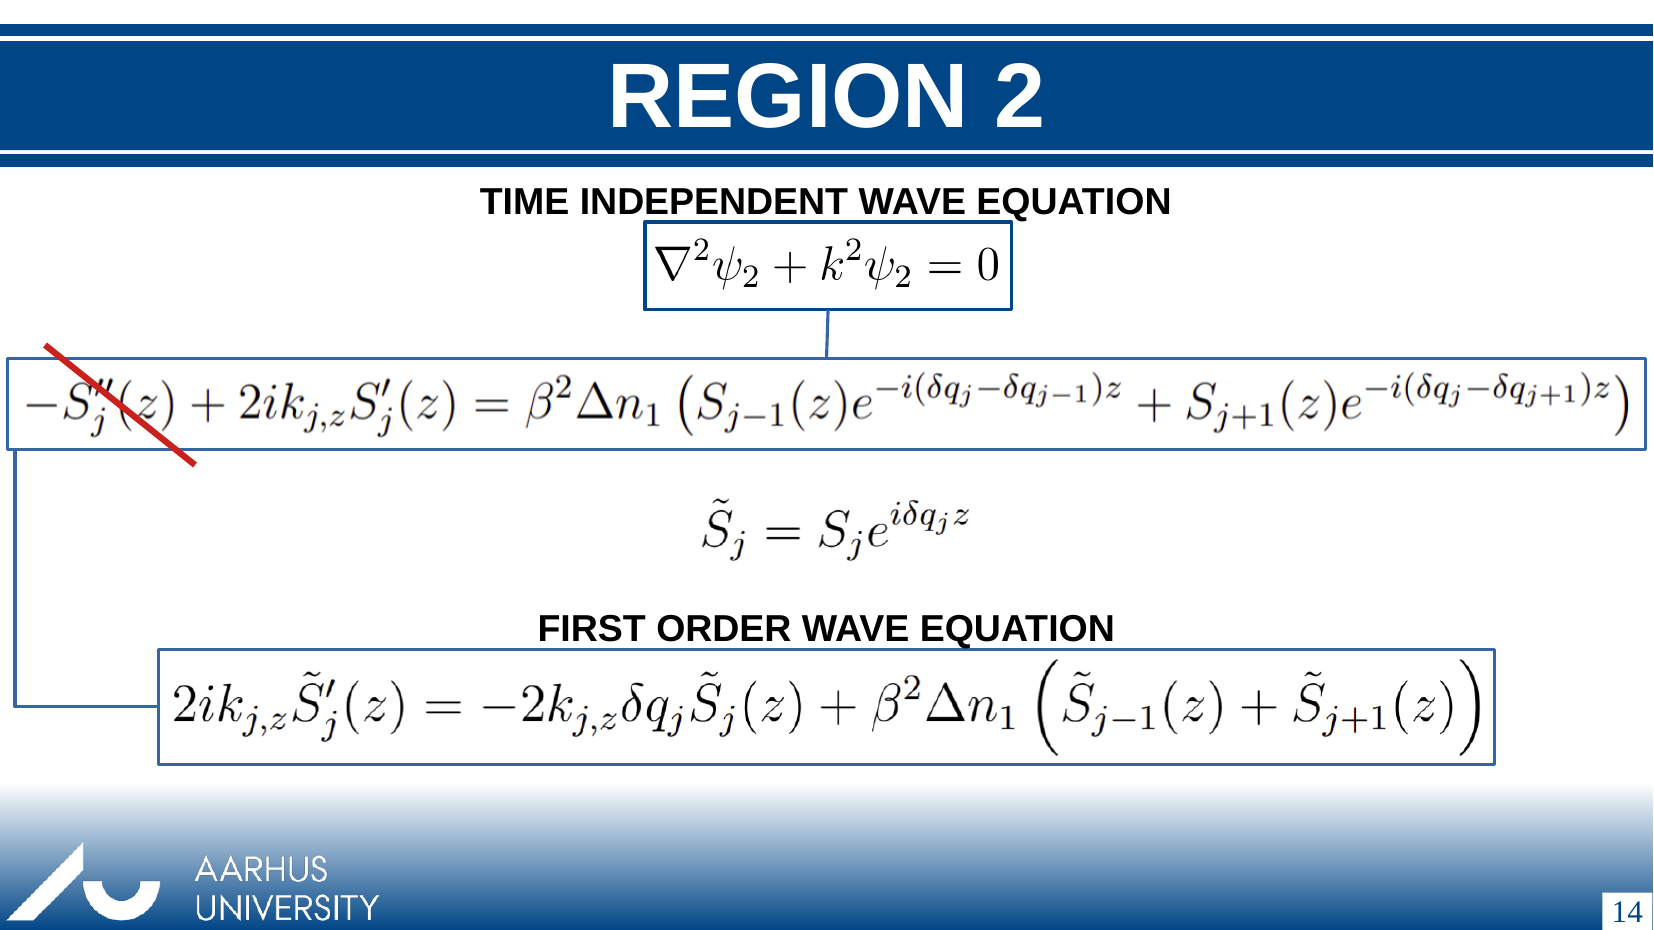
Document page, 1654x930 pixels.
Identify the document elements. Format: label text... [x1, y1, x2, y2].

picture [5, 841, 414, 928]
text_box FIRST ORDER WAVE EQUATION [522, 600, 1131, 657]
picture [683, 479, 976, 571]
text_box TIME INDEPENDENT WAVE EQUATION [465, 172, 1188, 230]
title REGION 2 [0, 41, 1653, 151]
picture [647, 229, 1010, 301]
picture [159, 650, 1494, 763]
picture [8, 359, 1644, 449]
text_box TIME INDEPENDENT WAVE EQUATION [647, 224, 1010, 229]
